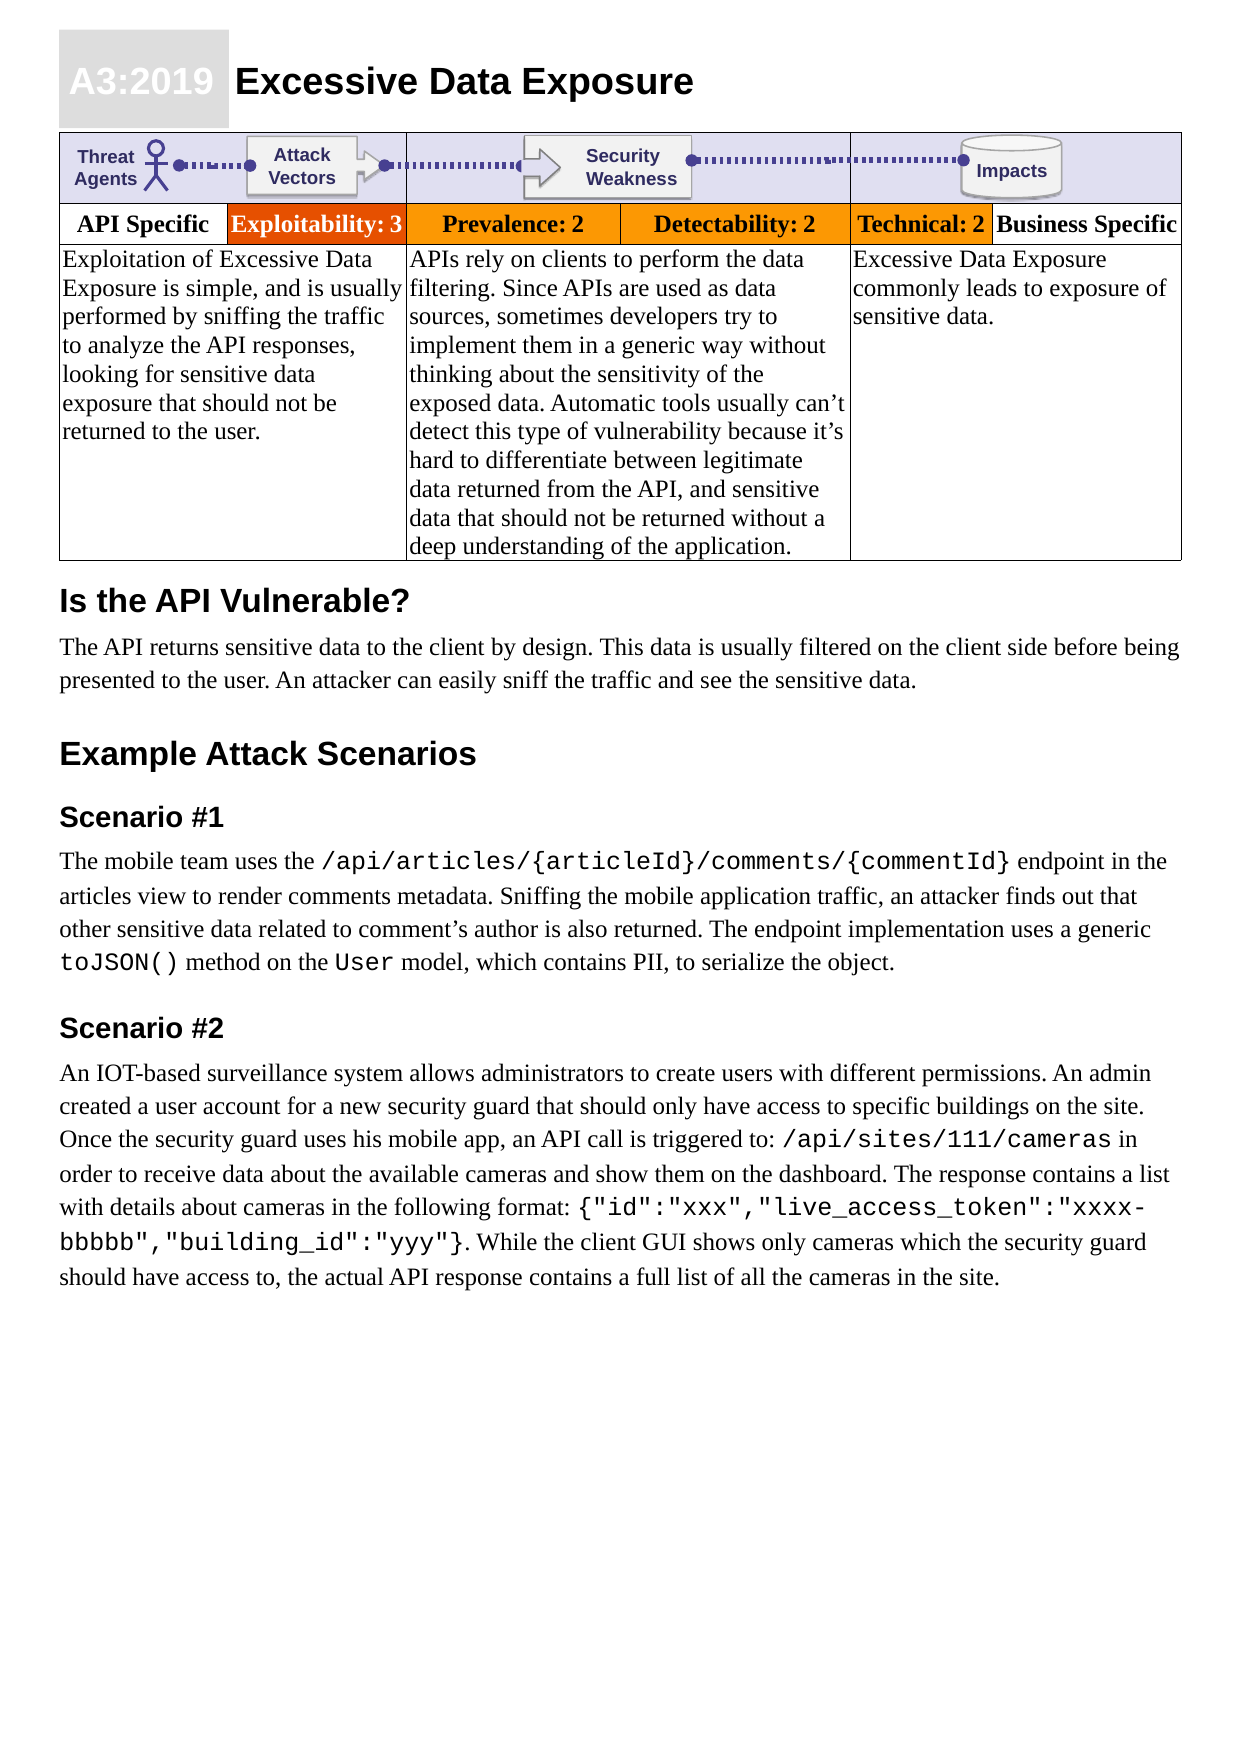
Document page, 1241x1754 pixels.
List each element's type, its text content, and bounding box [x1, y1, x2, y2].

subtitle Example Attack Scenarios [59, 734, 1181, 772]
table_cell APIs rely on clients to perform the data filtering. Since APIs are used as data sources, sometimes developers try to implement them in a generic way without thinking about the sensitivity of the exposed data. Automatic tools usually can’t detect this type of vulnerability because it’s hard to differentiate between legitimate data returned from the API, and sensitive data that should not be returned without a deep understanding of the application. [407, 245, 850, 560]
table_cell Business Specific [993, 204, 1181, 244]
table_header [851, 133, 992, 203]
subtitle Is the API Vulnerable? [59, 581, 1181, 620]
subtitle Scenario #2 [59, 1011, 1181, 1045]
table_cell Exploitation of Excessive Data Exposure is simple, and is usually performed by sniffing the traffic to analyze the API responses, looking for sensitive data exposure that should not be returned to the user. [60, 245, 406, 560]
table_cell API Specific [60, 204, 227, 244]
table_cell Exploitability: 3 [228, 204, 406, 244]
table_header [992, 133, 1181, 203]
subtitle Scenario #1 [59, 799, 1181, 833]
table_header [407, 133, 620, 203]
text The API returns sensitive data to the client by design. This data is usually filtered on the client side before being presented to the user. An attacker can easily sniff the traffic and see the sensitive data. [59, 632, 1181, 694]
table_cell Detectability: 2 [621, 204, 850, 244]
table_cell Prevalence: 2 [407, 204, 620, 244]
table_cell Excessive Data Exposure commonly leads to exposure of sensitive data. [851, 245, 1181, 560]
table_header [620, 133, 850, 203]
table_header [60, 133, 227, 203]
text The mobile team uses the /api/articles/{articleId}/comments/{commentId} endpoint in the articles view to render comments metadata. Sniffing the mobile application traffic, an attacker finds out that other sensitive data related to comment’s author is also returned. The endpoint implementation uses a generic toJSON() method on the User model, which contains PII, to serialize the object. [59, 846, 1181, 978]
text An IOT-based surveillance system allows administrators to create users with different permissions. An admin created a user account for a new security guard that should only have access to specific buildings on the site. Once the security guard uses his mobile app, an API call is triggered to: /api/sites/111/cameras in order to receive data about the available cameras and show them on the dashboard. The response contains a list with details about cameras in the following format: {"id":"xxx","live_access_token":"xxxx-bbbbb","building_id":"yyy"}. While the client GUI shows only cameras which the security guard should have access to, the actual API response contains a full list of all the cameras in the site. [59, 1058, 1181, 1291]
table_header [227, 133, 406, 203]
table_cell Technical: 2 [851, 204, 992, 244]
